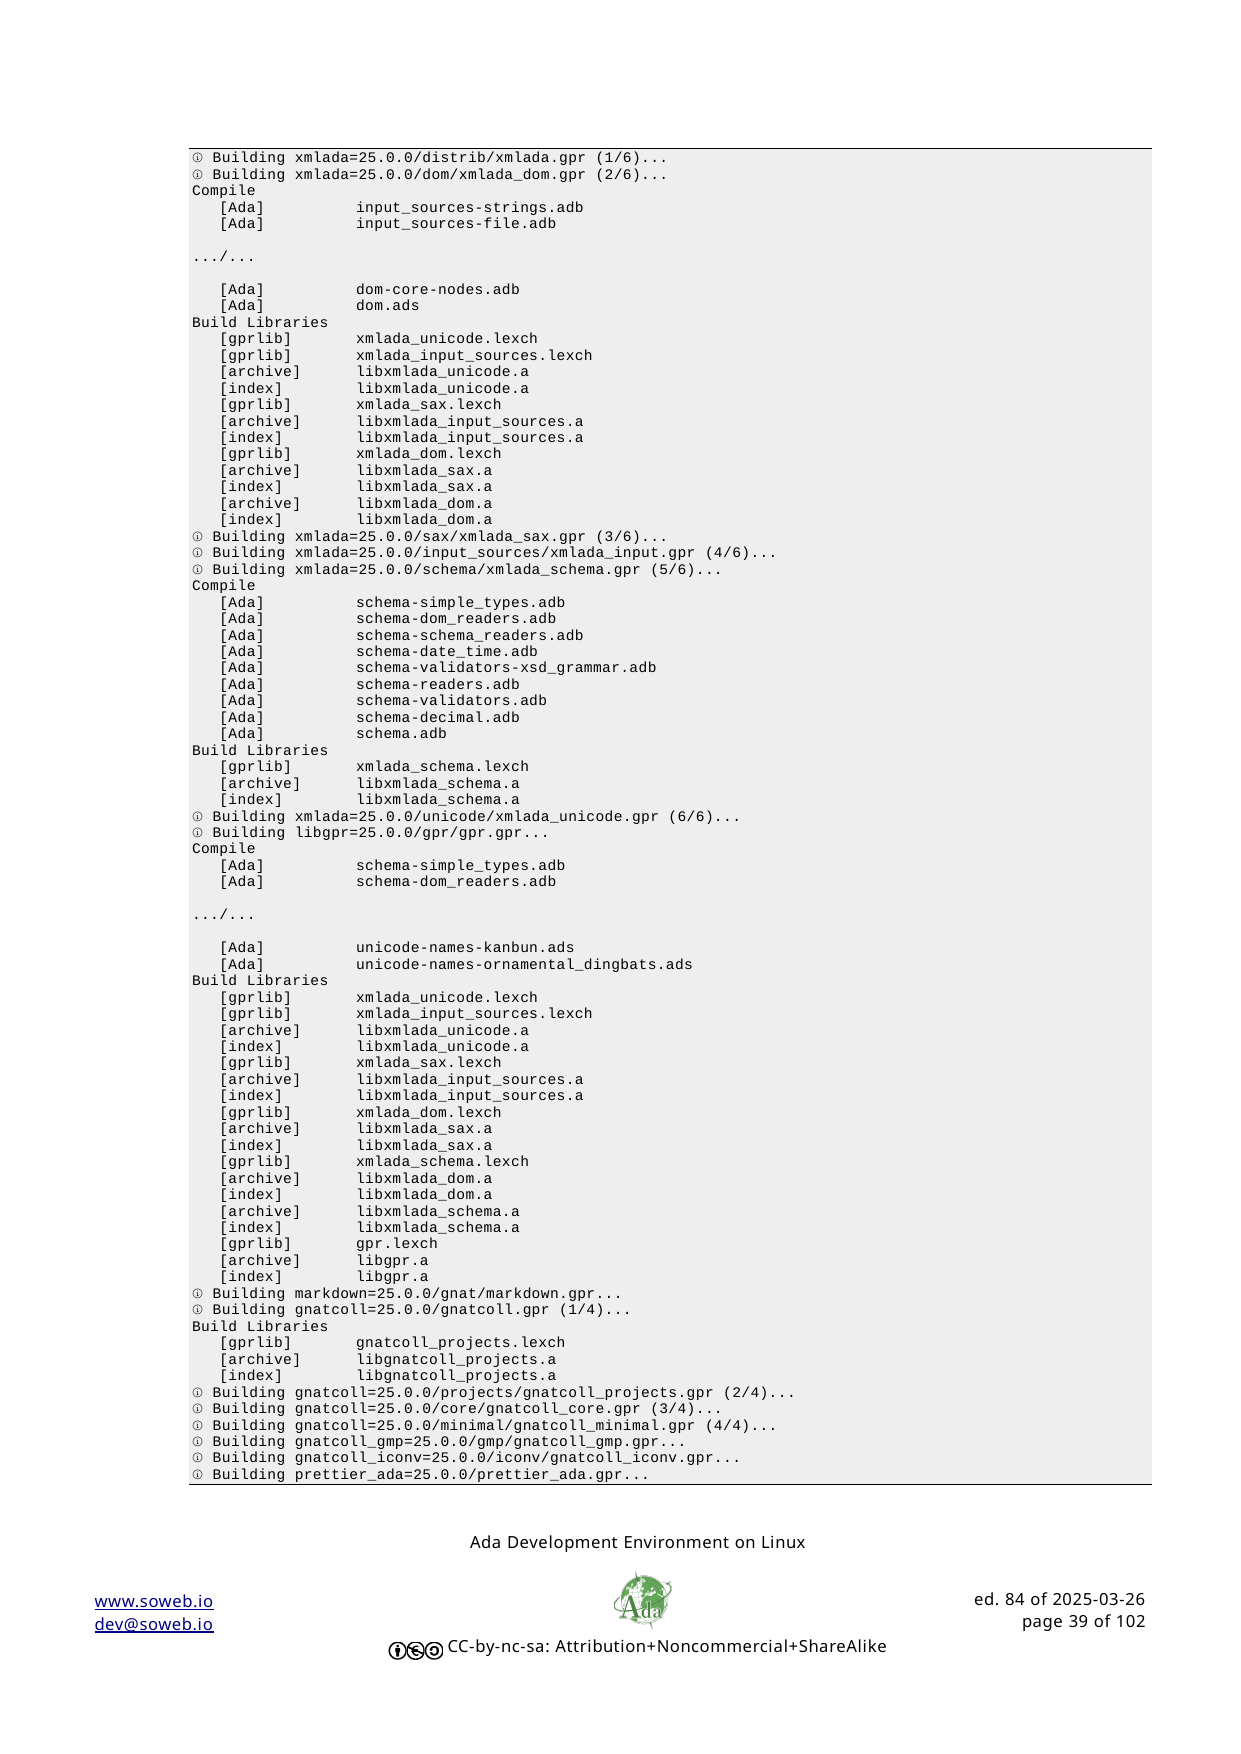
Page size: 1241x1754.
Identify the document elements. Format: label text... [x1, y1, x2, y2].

list [Ada] schema-dom_readers.adb [189, 608, 1152, 625]
list [archive] libxmlada_schema.a [189, 773, 1152, 789]
list [gprlib] xmlada_schema.lexch [189, 1152, 1152, 1168]
list ⓘ Building markdown=25.0.0/gnat/markdown.gpr... [189, 1283, 1152, 1300]
list [archive] libgpr.a [189, 1250, 1152, 1267]
list [index] libxmlada_sax.a [189, 477, 1152, 493]
list [archive] libxmlada_schema.a [189, 1201, 1152, 1217]
list [archive] libxmlada_sax.a [189, 460, 1152, 477]
list ⓘ Building libgpr=25.0.0/gpr/gpr.gpr... [189, 822, 1152, 839]
list ⓘ Building gnatcoll=25.0.0/projects/gnatcoll_projects.gpr (2/4)... [189, 1382, 1152, 1398]
list ⓘ Building prettier_ada=25.0.0/prettier_ada.gpr... [189, 1464, 1152, 1484]
list [Ada] schema-dom_readers.adb [189, 872, 1152, 888]
list ⓘ Building xmlada=25.0.0/input_sources/xmlada_input.gpr (4/6)... [189, 543, 1152, 559]
list [Ada] schema.adb [189, 724, 1152, 740]
list .../... [189, 888, 1152, 938]
list [archive] libxmlada_sax.a [189, 1119, 1152, 1135]
list [gprlib] xmlada_dom.lexch [189, 444, 1152, 460]
list [gprlib] gpr.lexch [189, 1234, 1152, 1250]
list ⓘ Building xmlada=25.0.0/dom/xmlada_dom.gpr (2/6)... [189, 164, 1152, 181]
list [gprlib] xmlada_sax.lexch [189, 394, 1152, 411]
list [index] libxmlada_input_sources.a [189, 1086, 1152, 1102]
list Build Libraries [189, 312, 1152, 329]
list [Ada] dom.ads [189, 296, 1152, 312]
list Build Libraries [189, 1316, 1152, 1333]
list [gprlib] xmlada_sax.lexch [189, 1053, 1152, 1069]
list [archive] libxmlada_input_sources.a [189, 411, 1152, 427]
list ⓘ Building gnatcoll=25.0.0/core/gnatcoll_core.gpr (3/4)... [189, 1398, 1152, 1415]
list [index] libxmlada_sax.a [189, 1135, 1152, 1152]
list [index] libxmlada_schema.a [189, 1217, 1152, 1234]
list Compile [189, 839, 1152, 855]
list ⓘ Building xmlada=25.0.0/sax/xmlada_sax.gpr (3/6)... [189, 526, 1152, 543]
list [gprlib] gnatcoll_projects.lexch [189, 1333, 1152, 1349]
list [index] libgpr.a [189, 1267, 1152, 1283]
list ⓘ Building gnatcoll_iconv=25.0.0/iconv/gnatcoll_iconv.gpr... [189, 1448, 1152, 1464]
list [index] libxmlada_schema.a [189, 789, 1152, 806]
list [Ada] dom-core-nodes.adb [189, 279, 1152, 296]
list [archive] libxmlada_dom.a [189, 493, 1152, 510]
list [Ada] schema-decimal.adb [189, 707, 1152, 724]
list [archive] libxmlada_input_sources.a [189, 1069, 1152, 1086]
list [gprlib] xmlada_unicode.lexch [189, 329, 1152, 345]
list [index] libxmlada_input_sources.a [189, 427, 1152, 444]
list [Ada] unicode-names-ornamental_dingbats.ads [189, 954, 1152, 971]
list [Ada] schema-validators-xsd_grammar.adb [189, 658, 1152, 674]
list ⓘ Building gnatcoll=25.0.0/minimal/gnatcoll_minimal.gpr (4/4)... [189, 1415, 1152, 1431]
list [gprlib] xmlada_schema.lexch [189, 757, 1152, 773]
list [archive] libxmlada_unicode.a [189, 362, 1152, 378]
list [index] libxmlada_dom.a [189, 1184, 1152, 1201]
picture [613, 1571, 672, 1630]
list [Ada] schema-simple_types.adb [189, 855, 1152, 872]
list Build Libraries [189, 740, 1152, 757]
list [gprlib] xmlada_dom.lexch [189, 1102, 1152, 1119]
list [Ada] input_sources-file.adb [189, 213, 1152, 230]
list [index] libxmlada_dom.a [189, 510, 1152, 526]
list ⓘ Building gnatcoll_gmp=25.0.0/gmp/gnatcoll_gmp.gpr... [189, 1431, 1152, 1448]
list [Ada] schema-schema_readers.adb [189, 625, 1152, 641]
list [Ada] schema-readers.adb [189, 674, 1152, 691]
list [Ada] schema-date_time.adb [189, 641, 1152, 658]
list Compile [189, 576, 1152, 592]
list ⓘ Building xmlada=25.0.0/distrib/xmlada.gpr (1/6)... [189, 149, 1152, 164]
list ⓘ Building xmlada=25.0.0/schema/xmlada_schema.gpr (5/6)... [189, 559, 1152, 576]
list .../... [189, 230, 1152, 279]
list Compile [189, 181, 1152, 197]
list ⓘ Building gnatcoll=25.0.0/gnatcoll.gpr (1/4)... [189, 1300, 1152, 1316]
picture [388, 1642, 443, 1660]
list Build Libraries [189, 971, 1152, 987]
list [index] libxmlada_unicode.a [189, 1036, 1152, 1053]
list [Ada] unicode-names-kanbun.ads [189, 938, 1152, 954]
list ⓘ Building xmlada=25.0.0/unicode/xmlada_unicode.gpr (6/6)... [189, 806, 1152, 822]
list [gprlib] xmlada_input_sources.lexch [189, 345, 1152, 362]
list [gprlib] xmlada_unicode.lexch [189, 987, 1152, 1003]
list [archive] libxmlada_unicode.a [189, 1020, 1152, 1036]
list [archive] libgnatcoll_projects.a [189, 1349, 1152, 1366]
list [Ada] input_sources-strings.adb [189, 197, 1152, 213]
list [index] libgnatcoll_projects.a [189, 1366, 1152, 1382]
list [gprlib] xmlada_input_sources.lexch [189, 1003, 1152, 1020]
list [archive] libxmlada_dom.a [189, 1168, 1152, 1184]
list [index] libxmlada_unicode.a [189, 378, 1152, 394]
list [Ada] schema-validators.adb [189, 691, 1152, 707]
list [Ada] schema-simple_types.adb [189, 592, 1152, 608]
